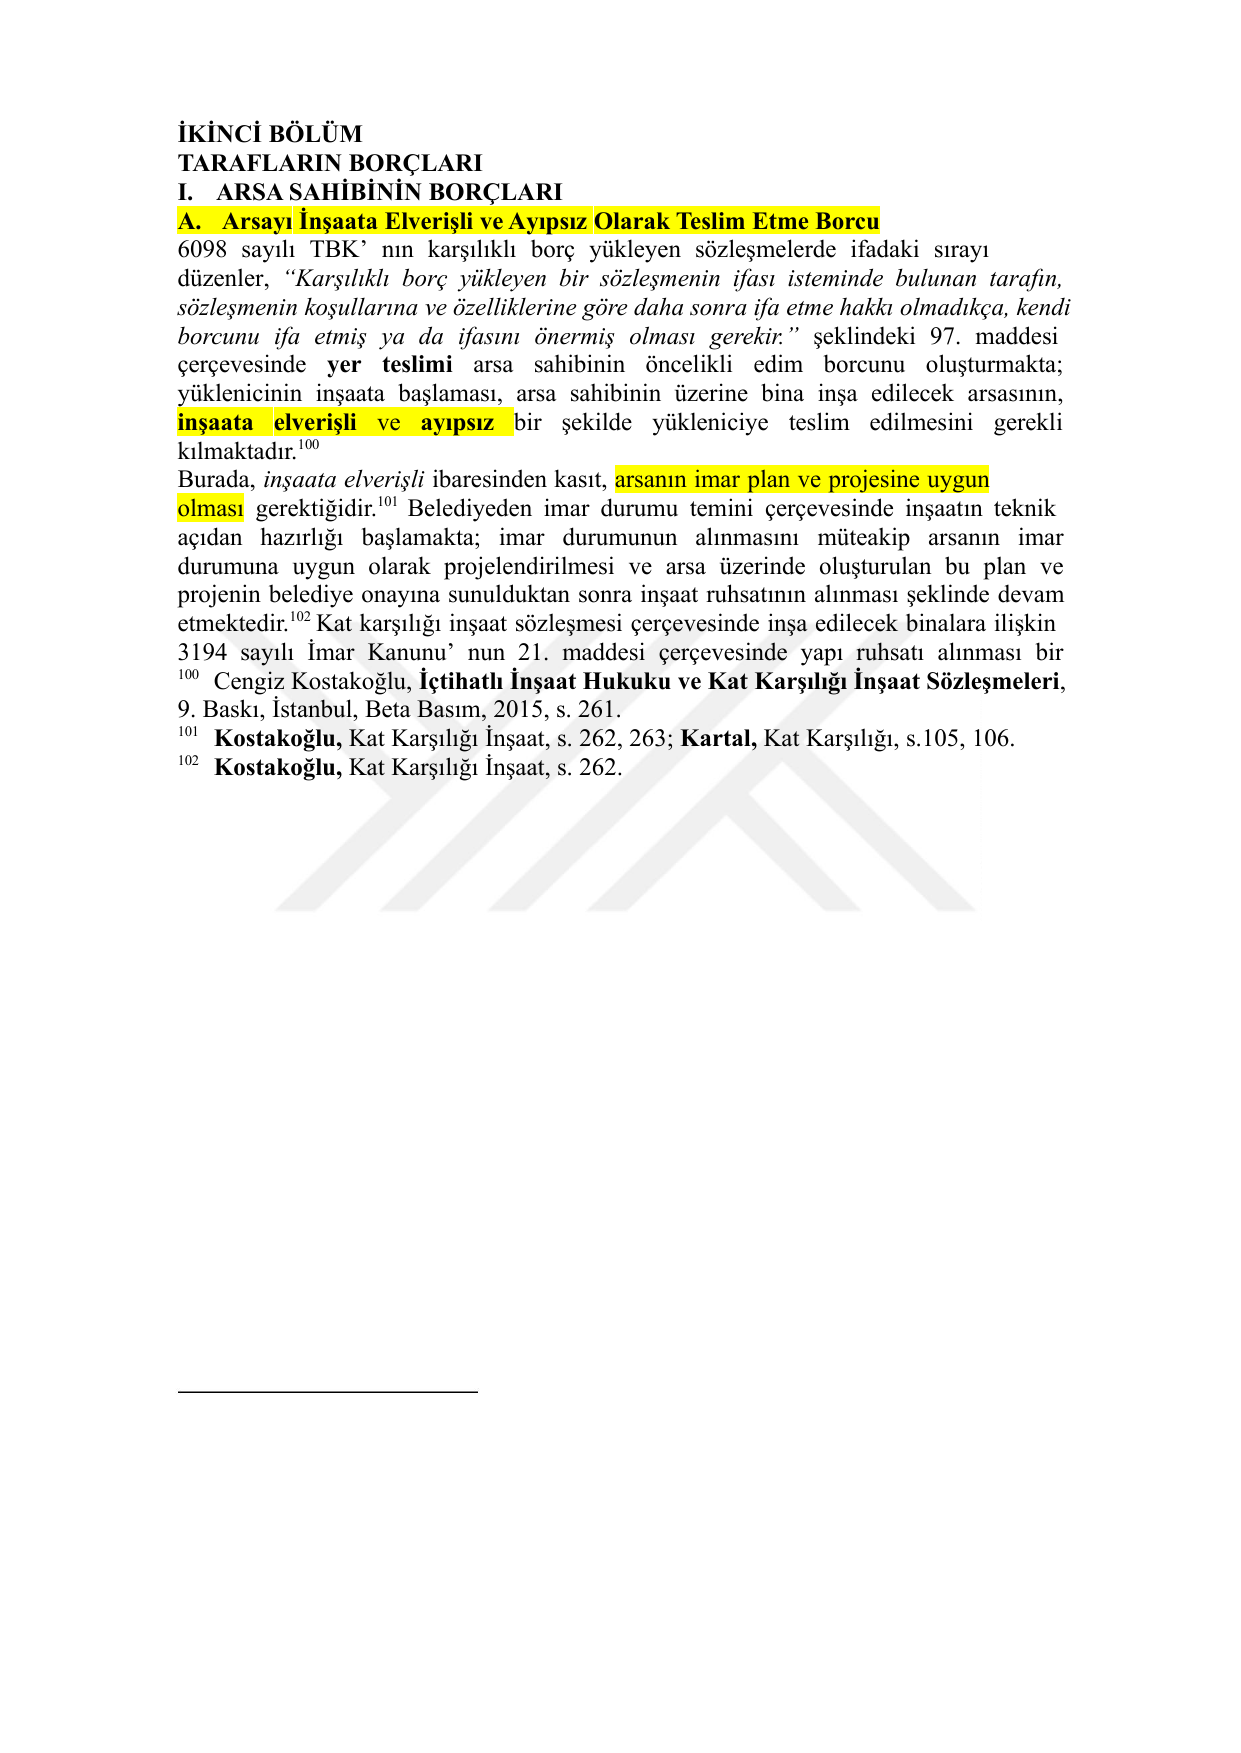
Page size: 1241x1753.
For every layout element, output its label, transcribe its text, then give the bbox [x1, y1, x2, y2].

text 101 Kostakoğlu, Kat Karşılığı İnşaat, s. 262, 263; Kartal, Kat Karşılığı, s.105, 106. [177, 723, 1230, 752]
text 100 Cengiz Kostakoğlu, İçtihatlı İnşaat Hukuku ve Kat Karşılığı İnşaat Sözleşmeleri, [177, 666, 1230, 694]
text durumuna uygun olarak projelendirilmesi ve arsa üzerinde oluşturulan bu plan ve [177, 551, 1230, 579]
text 6098 sayılı TBK’ nın karşılıklı borç yükleyen sözleşmelerde ifadaki sırayı [177, 234, 1230, 263]
text düzenler, “Karşılıklı borç yükleyen bir sözleşmenin ifası isteminde bulunan tarafın, [177, 263, 1230, 292]
picture [175, 1388, 480, 1395]
text açıdan hazırlığı başlamakta; imar durumunun alınmasını müteakip arsanın imar [177, 522, 1230, 551]
text 102 Kostakoğlu, Kat Karşılığı İnşaat, s. 262. [177, 752, 1230, 781]
text 3194 sayılı İmar Kanunu’ nun 21. maddesi çerçevesinde yapı ruhsatı alınması bir [177, 637, 1230, 666]
text yüklenicinin inşaata başlaması, arsa sahibinin üzerine bina inşa edilecek arsasının, [177, 378, 1230, 407]
picture [574, 1623, 667, 1711]
text çerçevesinde yer teslimi arsa sahibinin öncelikli edim borcunu oluşturmakta; [177, 349, 1230, 378]
text olması gerektiğidir.101 Belediyeden imar durumu temini çerçevesinde inşaatın teknik [177, 493, 1230, 522]
text inşaata elverişli ve ayıpsız bir şekilde yükleniciye teslim edilmesini gerekli [177, 407, 1230, 436]
text projenin belediye onayına sunulduktan sonra inşaat ruhsatının alınması şeklinde devam [177, 579, 1230, 608]
text sözleşmenin koşullarına ve özelliklerine göre daha sonra ifa etme hakkı olmadıkça, kendi [177, 292, 1230, 321]
text TARAFLARIN BORÇLARI [177, 148, 1230, 177]
picture [206, 781, 982, 921]
text A. Arsayı İnşaata Elverişli ve Ayıpsız Olarak Teslim Etme Borcu [177, 206, 1230, 234]
text borcunu ifa etmiş ya da ifasını önermiş olması gerekir.” şeklindeki 97. maddesi [177, 321, 1230, 349]
text İKİNCİ BÖLÜM [177, 119, 1230, 148]
text kılmaktadır.100 [177, 436, 1230, 464]
text etmektedir.102 Kat karşılığı inşaat sözleşmesi çerçevesinde inşa edilecek binalara ilişkin [177, 608, 1230, 637]
text I. ARSA SAHİBİNİN BORÇLARI [177, 177, 1230, 206]
text Burada, inşaata elverişli ibaresinden kasıt, arsanın imar plan ve projesine uygun [177, 464, 1230, 493]
text 9. Baskı, İstanbul, Beta Basım, 2015, s. 261. [177, 694, 1230, 723]
